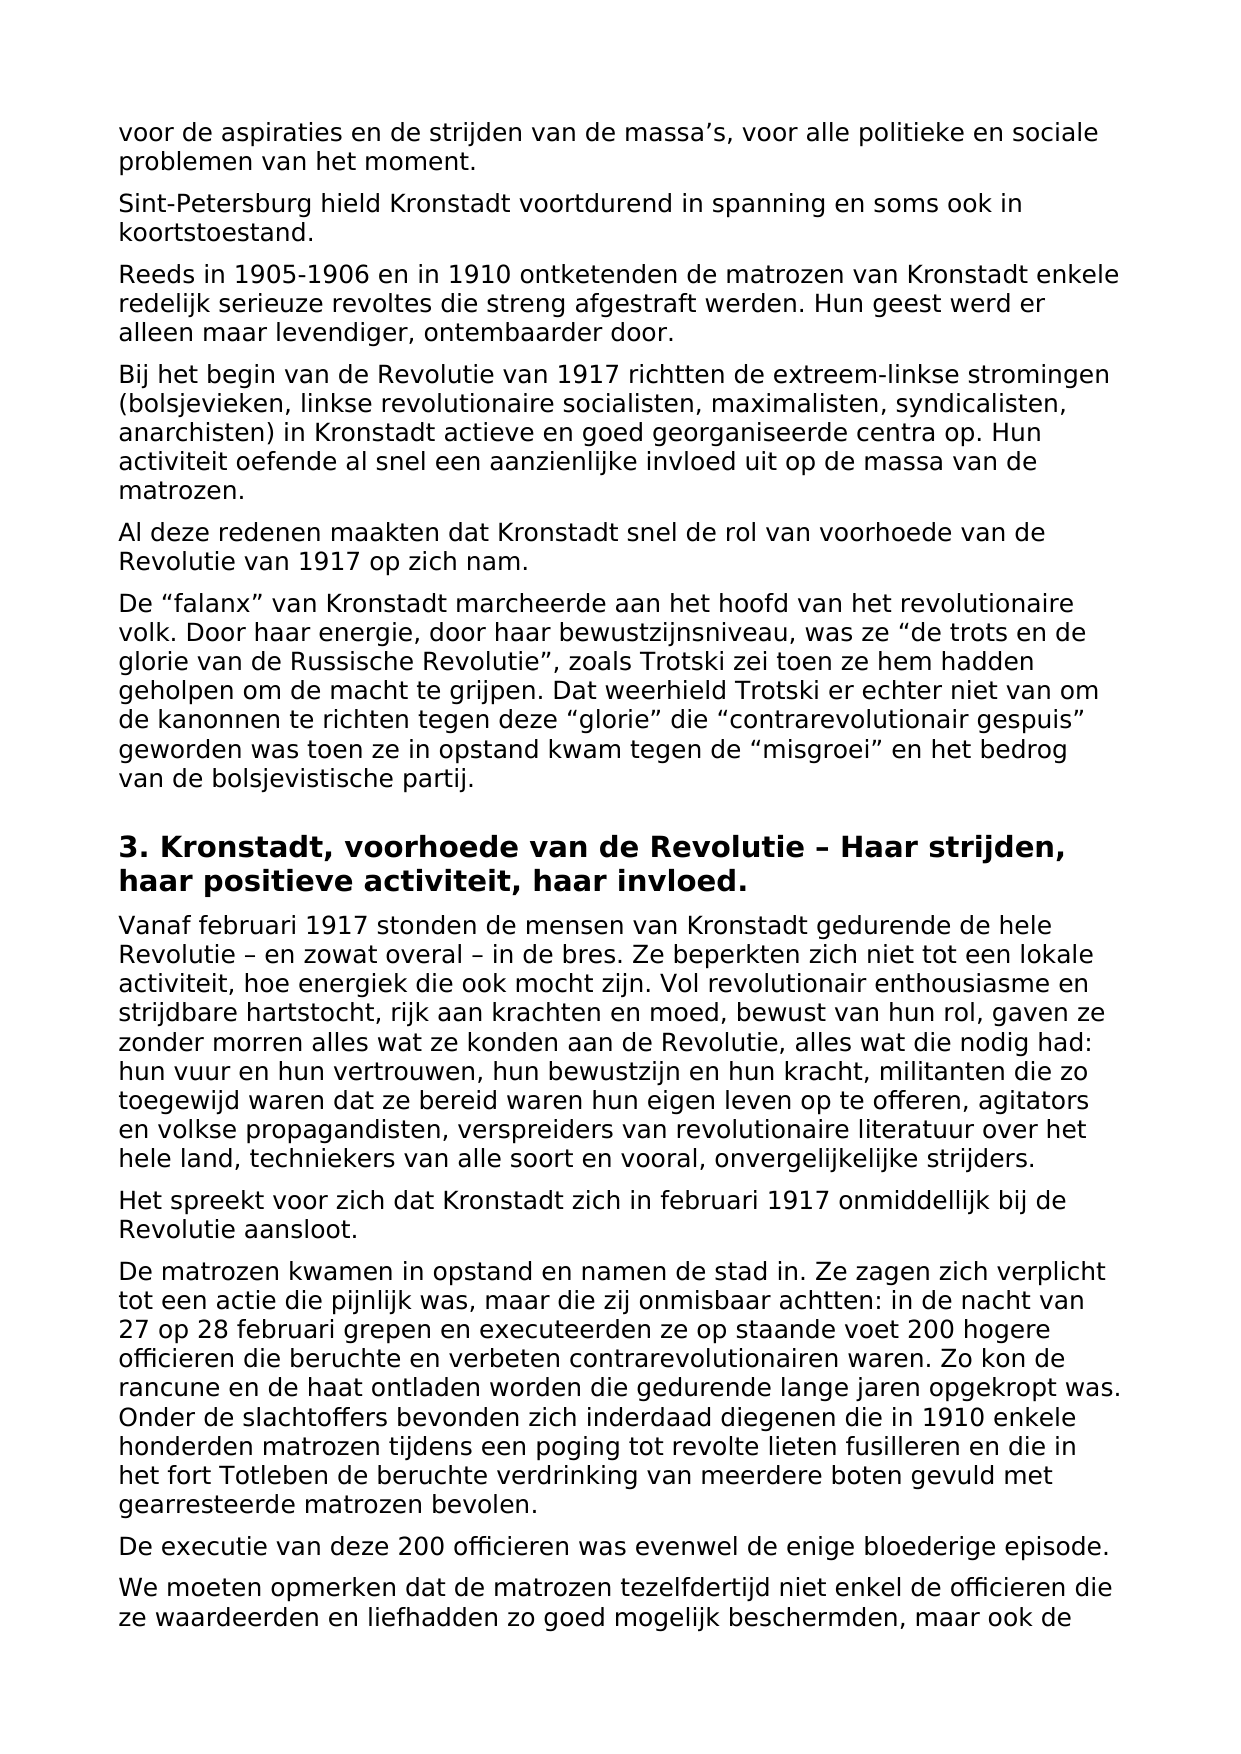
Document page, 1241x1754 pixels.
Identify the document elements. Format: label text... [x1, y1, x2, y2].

subtitle 3. Kronstadt, voorhoede van de Revolutie – Haar strijden, haar positieve activiteit, haar invloed. [118, 831, 1122, 898]
text De matrozen kwamen in opstand en namen de stad in. Ze zagen zich verplicht tot een actie die pijnlijk was, maar die zij onmisbaar achtten: in de nacht van 27 op 28 februari grepen en executeerden ze op staande voet 200 hogere officieren die beruchte en verbeten contrarevolutionairen waren. Zo kon de rancune en de haat ontladen worden die gedurende lange jaren opgekropt was. Onder de slachtoffers bevonden zich inderdaad diegenen die in 1910 enkele honderden matrozen tijdens een poging tot revolte lieten fusilleren en die in het fort Totleben de beruchte verdrinking van meerdere boten gevuld met gearresteerde matrozen bevolen. [118, 1257, 1122, 1519]
text Al deze redenen maakten dat Kronstadt snel de rol van voorhoede van de Revolutie van 1917 op zich nam. [118, 518, 1122, 576]
text Bij het begin van de Revolutie van 1917 richtten de extreem-linkse stromingen (bolsjevieken, linkse revolutionaire socialisten, maximalisten, syndicalisten, anarchisten) in Kronstadt actieve en goed georganiseerde centra op. Hun activiteit oefende al snel een aanzienlijke invloed uit op de massa van de matrozen. [118, 360, 1122, 506]
text Reeds in 1905-1906 en in 1910 ontketenden de matrozen van Kronstadt enkele redelijk serieuze revoltes die streng afgestraft werden. Hun geest werd er alleen maar levendiger, ontembaarder door. [118, 260, 1122, 347]
text De “falanx” van Kronstadt marcheerde aan het hoofd van het revolutionaire volk. Door haar energie, door haar bewustzijnsniveau, was ze “de trots en de glorie van de Russische Revolutie”, zoals Trotski zei toen ze hem hadden geholpen om de macht te grijpen. Dat weerhield Trotski er echter niet van om de kanonnen te richten tegen deze “glorie” die “contrarevolutionair gespuis” geworden was toen ze in opstand kwam tegen de “misgroei” en het bedrog van de bolsjevistische partij. [118, 589, 1122, 793]
text Vanaf februari 1917 stonden de mensen van Kronstadt gedurende de hele Revolutie – en zowat overal – in de bres. Ze beperkten zich niet tot een lokale activiteit, hoe energiek die ook mocht zijn. Vol revolutionair enthousiasme en strijdbare hartstocht, rijk aan krachten en moed, bewust van hun rol, gaven ze zonder morren alles wat ze konden aan de Revolutie, alles wat die nodig had: hun vuur en hun vertrouwen, hun bewustzijn en hun kracht, militanten die zo toegewijd waren dat ze bereid waren hun eigen leven op te offeren, agitators en volkse propagandisten, verspreiders van revolutionaire literatuur over het hele land, techniekers van alle soort en vooral, onvergelijkelijke strijders. [118, 911, 1122, 1173]
text De executie van deze 200 officieren was evenwel de enige bloederige episode. [118, 1532, 1122, 1561]
text Sint-Petersburg hield Kronstadt voortdurend in spanning en soms ook in koortstoestand. [118, 189, 1122, 247]
text Het spreekt voor zich dat Kronstadt zich in februari 1917 onmiddellijk bij de Revolutie aansloot. [118, 1186, 1122, 1244]
text We moeten opmerken dat de matrozen tezelfdertijd niet enkel de officieren die ze waardeerden en liefhadden zo goed mogelijk beschermden, maar ook de [118, 1573, 1122, 1632]
text voor de aspiraties en de strijden van de massa’s, voor alle politieke en sociale problemen van het moment. [118, 118, 1122, 176]
